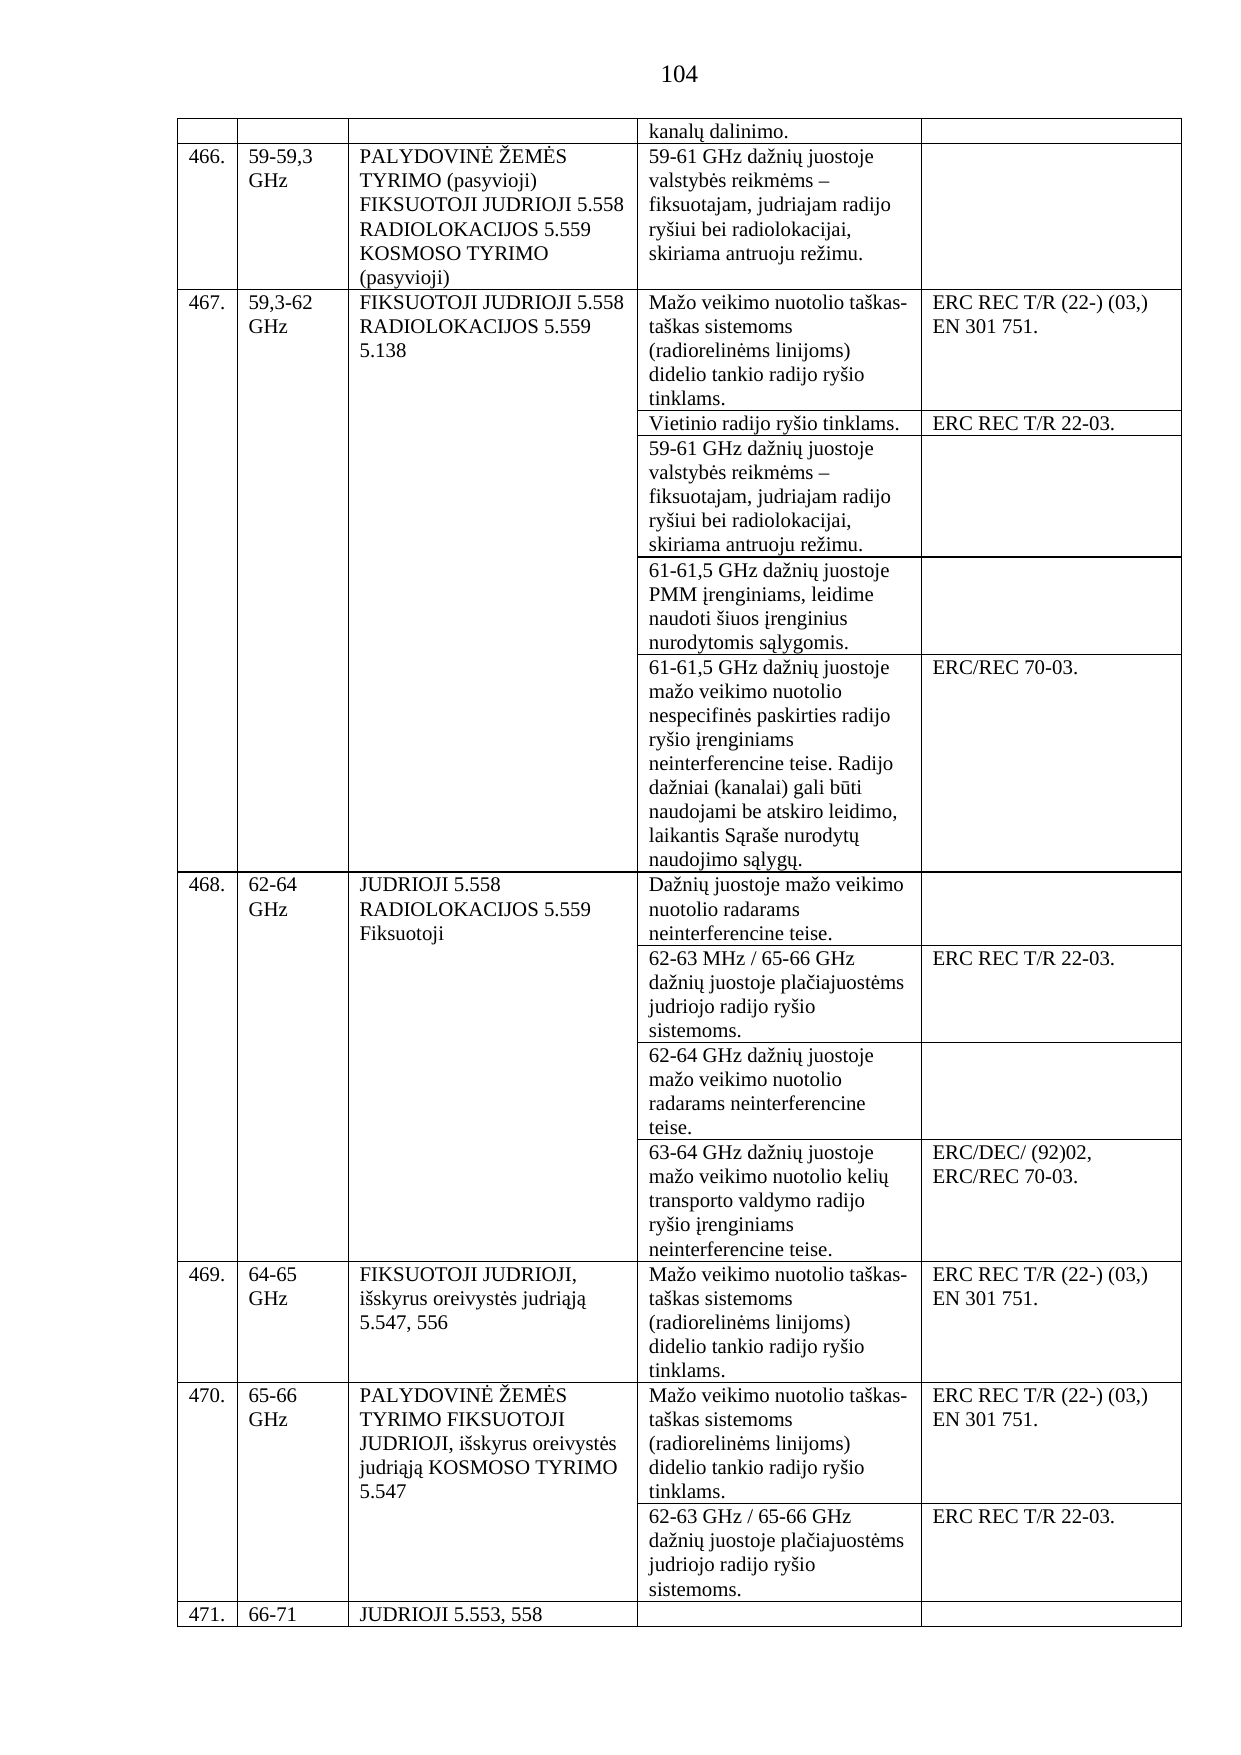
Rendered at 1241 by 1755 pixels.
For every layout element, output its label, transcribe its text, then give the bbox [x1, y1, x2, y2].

table_cell Mažo veikimo nuotolio taškas-taškas sistemoms (radiorelinėms linijoms) didelio tankio radijo ryšio tinklams. [638, 1383, 921, 1503]
table_cell ERC REC T/R 22-03. [922, 1504, 1181, 1601]
table_cell ERC REC T/R (22-) (03,) EN 301 751. [922, 290, 1181, 410]
table_cell 65-66 GHz [238, 1383, 348, 1601]
table_cell 469. [178, 1262, 237, 1382]
table_cell ERC REC T/R (22-) (03,) EN 301 751. [922, 1383, 1181, 1503]
table_cell 62-64 GHz [238, 873, 348, 1261]
table_cell Mažo veikimo nuotolio taškas-taškas sistemoms (radiorelinėms linijoms) didelio tankio radijo ryšio tinklams. [638, 290, 921, 410]
table_cell [638, 1602, 921, 1626]
table_cell 59-61 GHz dažnių juostoje valstybės reikmėms – fiksuotajam, judriajam radijo ryšiui bei radiolokacijai, skiriama antruoju režimu. [638, 436, 921, 556]
table_cell 61-61,5 GHz dažnių juostoje mažo veikimo nuotolio nespecifinės paskirties radijo ryšio įrenginiams neinterferencine teise. Radijo dažniai (kanalai) gali būti naudojami be atskiro leidimo, laikantis Sąraše nurodytų naudojimo sąlygų. [638, 655, 921, 871]
table_cell 59,3-62 GHz [238, 290, 348, 871]
table_cell 471. [178, 1602, 237, 1626]
table_cell ERC REC T/R 22-03. [922, 946, 1181, 1042]
table_cell PALYDOVINĖ ŽEMĖS TYRIMO (pasyvioji) FIKSUOTOJI JUDRIOJI 5.558 RADIOLOKACIJOS 5.559 KOSMOSO TYRIMO (pasyvioji) [349, 144, 637, 289]
table_cell [922, 1602, 1181, 1626]
table_cell 467. [178, 290, 237, 871]
table_cell 466. [178, 144, 237, 289]
table_cell ERC/DEC/ (92)02, ERC/REC 70-03. [922, 1140, 1181, 1261]
table_cell 64-65 GHz [238, 1262, 348, 1382]
table_cell [238, 119, 348, 143]
table_cell 66-71 [238, 1602, 348, 1626]
table_cell [922, 1043, 1181, 1139]
table_cell ERC REC T/R 22-03. [922, 411, 1181, 435]
table_cell 470. [178, 1383, 237, 1601]
table_cell JUDRIOJI 5.558 RADIOLOKACIJOS 5.559 Fiksuotoji [349, 873, 637, 1261]
table_cell [922, 558, 1181, 654]
table_cell 62-63 GHz / 65-66 GHz dažnių juostoje plačiajuostėms judriojo radijo ryšio sistemoms. [638, 1504, 921, 1601]
table_cell [349, 119, 637, 143]
table_cell 59-61 GHz dažnių juostoje valstybės reikmėms – fiksuotajam, judriajam radijo ryšiui bei radiolokacijai, skiriama antruoju režimu. [638, 144, 921, 289]
table_cell 62-63 MHz / 65-66 GHz dažnių juostoje plačiajuostėms judriojo radijo ryšio sistemoms. [638, 946, 921, 1042]
table_cell 59-59,3 GHz [238, 144, 348, 289]
table_cell ERC REC T/R (22-) (03,) EN 301 751. [922, 1262, 1181, 1382]
table_cell 62-64 GHz dažnių juostoje mažo veikimo nuotolio radarams neinterferencine teise. [638, 1043, 921, 1139]
table_cell [178, 119, 237, 143]
table_cell JUDRIOJI 5.553, 558 [349, 1602, 637, 1626]
table_cell Vietinio radijo ryšio tinklams. [638, 411, 921, 435]
table_cell kanalų dalinimo. [638, 119, 921, 143]
table_cell ERC/REC 70-03. [922, 655, 1181, 871]
table_cell FIKSUOTOJI JUDRIOJI, išskyrus oreivystės judriąją 5.547, 556 [349, 1262, 637, 1382]
table_cell Dažnių juostoje mažo veikimo nuotolio radarams neinterferencine teise. [638, 873, 921, 944]
table_cell 63-64 GHz dažnių juostoje mažo veikimo nuotolio kelių transporto valdymo radijo ryšio įrenginiams neinterferencine teise. [638, 1140, 921, 1261]
table_cell [922, 873, 1181, 944]
table_cell [922, 119, 1181, 143]
table_cell PALYDOVINĖ ŽEMĖS TYRIMO FIKSUOTOJI JUDRIOJI, išskyrus oreivystės judriąją KOSMOSO TYRIMO 5.547 [349, 1383, 637, 1601]
table_cell [922, 144, 1181, 289]
table_cell FIKSUOTOJI JUDRIOJI 5.558 RADIOLOKACIJOS 5.559 5.138 [349, 290, 637, 871]
table_cell 468. [178, 873, 237, 1261]
table_cell 61-61,5 GHz dažnių juostoje PMM įrenginiams, leidime naudoti šiuos įrenginius nurodytomis sąlygomis. [638, 558, 921, 654]
table_cell [922, 436, 1181, 556]
table_cell Mažo veikimo nuotolio taškas-taškas sistemoms (radiorelinėms linijoms) didelio tankio radijo ryšio tinklams. [638, 1262, 921, 1382]
